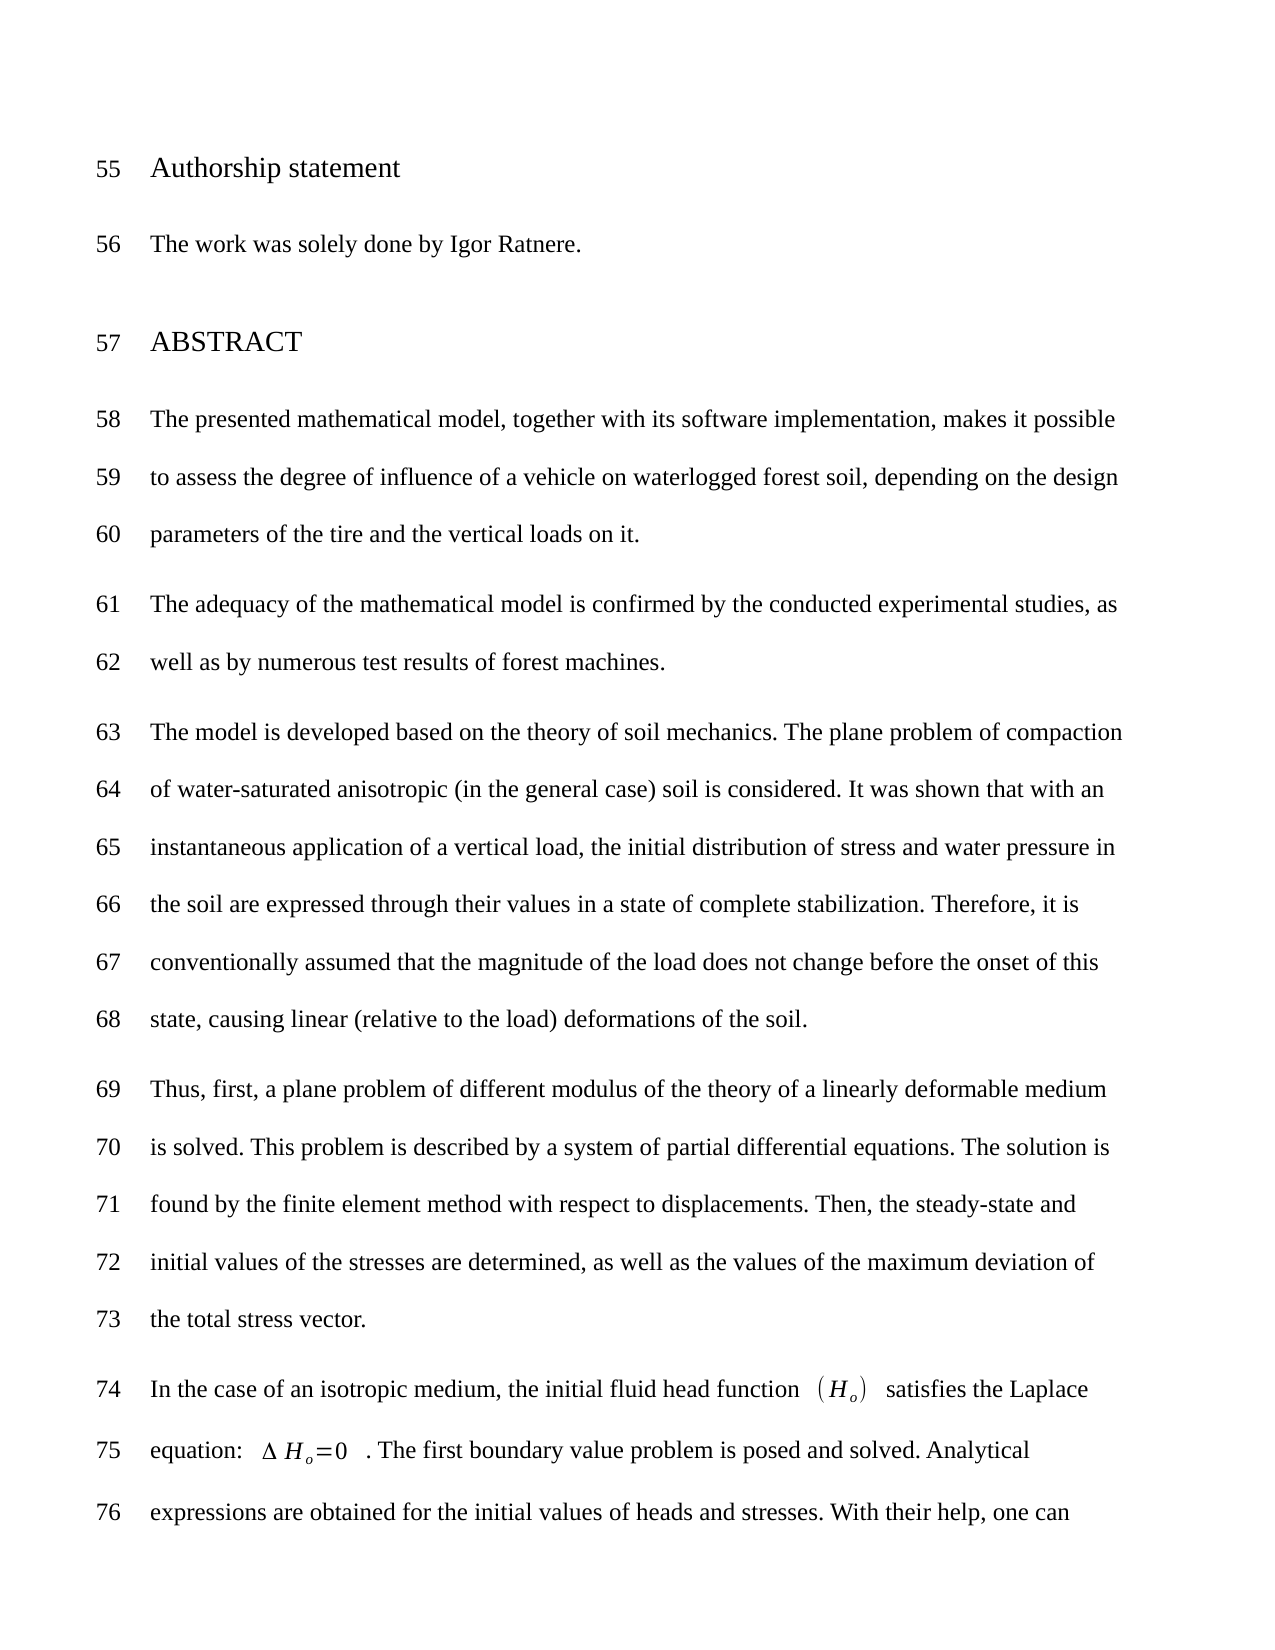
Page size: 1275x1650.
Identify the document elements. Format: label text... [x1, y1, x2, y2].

text The presented mathematical model, together with its software implementation, makes it possible to assess the degree of influence of а vehicle on waterlogged forest soil, depending on the design parameters of the tire and the vertical loads on it. [150, 404, 1125, 548]
text The model is developed based on the theory of soil mechanics. The plane problem of compaction of water-saturated anisotropic (in the general case) soil is considered. It was shown that with an instantaneous application of a vertical load, the initial distribution of stress and water pressure in the soil are expressed through their values ​​in a state of complete stabilization. Therefore, it is conventionally assumed that the magnitude of the load does not change before the onset of this state, causing linear (relative to the load) deformations of the soil. [150, 717, 1125, 1033]
text The adequacy of the mathematical model is confirmed by the conducted experimental studies, as well as by numerous test results of forest machines. [150, 589, 1125, 675]
text In the case of an isotropic medium, the initial fluid head functionsatisfies the Laplace equation:. The first boundary value problem is posed and solved. Analytical expressions are obtained for the initial values ​​of heads and stresses. With their help, one can [150, 1374, 1125, 1525]
text Thus, first, a plane problem of different modulus of the theory of a linearly deformable medium is solved. This problem is described by a system of partial differential equations. The solution is found by the finite element method with respect to displacements. Then, the steady-state and initial values ​​of the stresses are determined, as well as the values ​​of the maximum deviation of the total stress vector. [150, 1074, 1125, 1333]
subtitle Authorship statement [150, 150, 1125, 183]
text Тhe work was solely done by Igor Ratnere. [150, 229, 1125, 258]
subtitle ABSTRACT [150, 324, 1125, 358]
